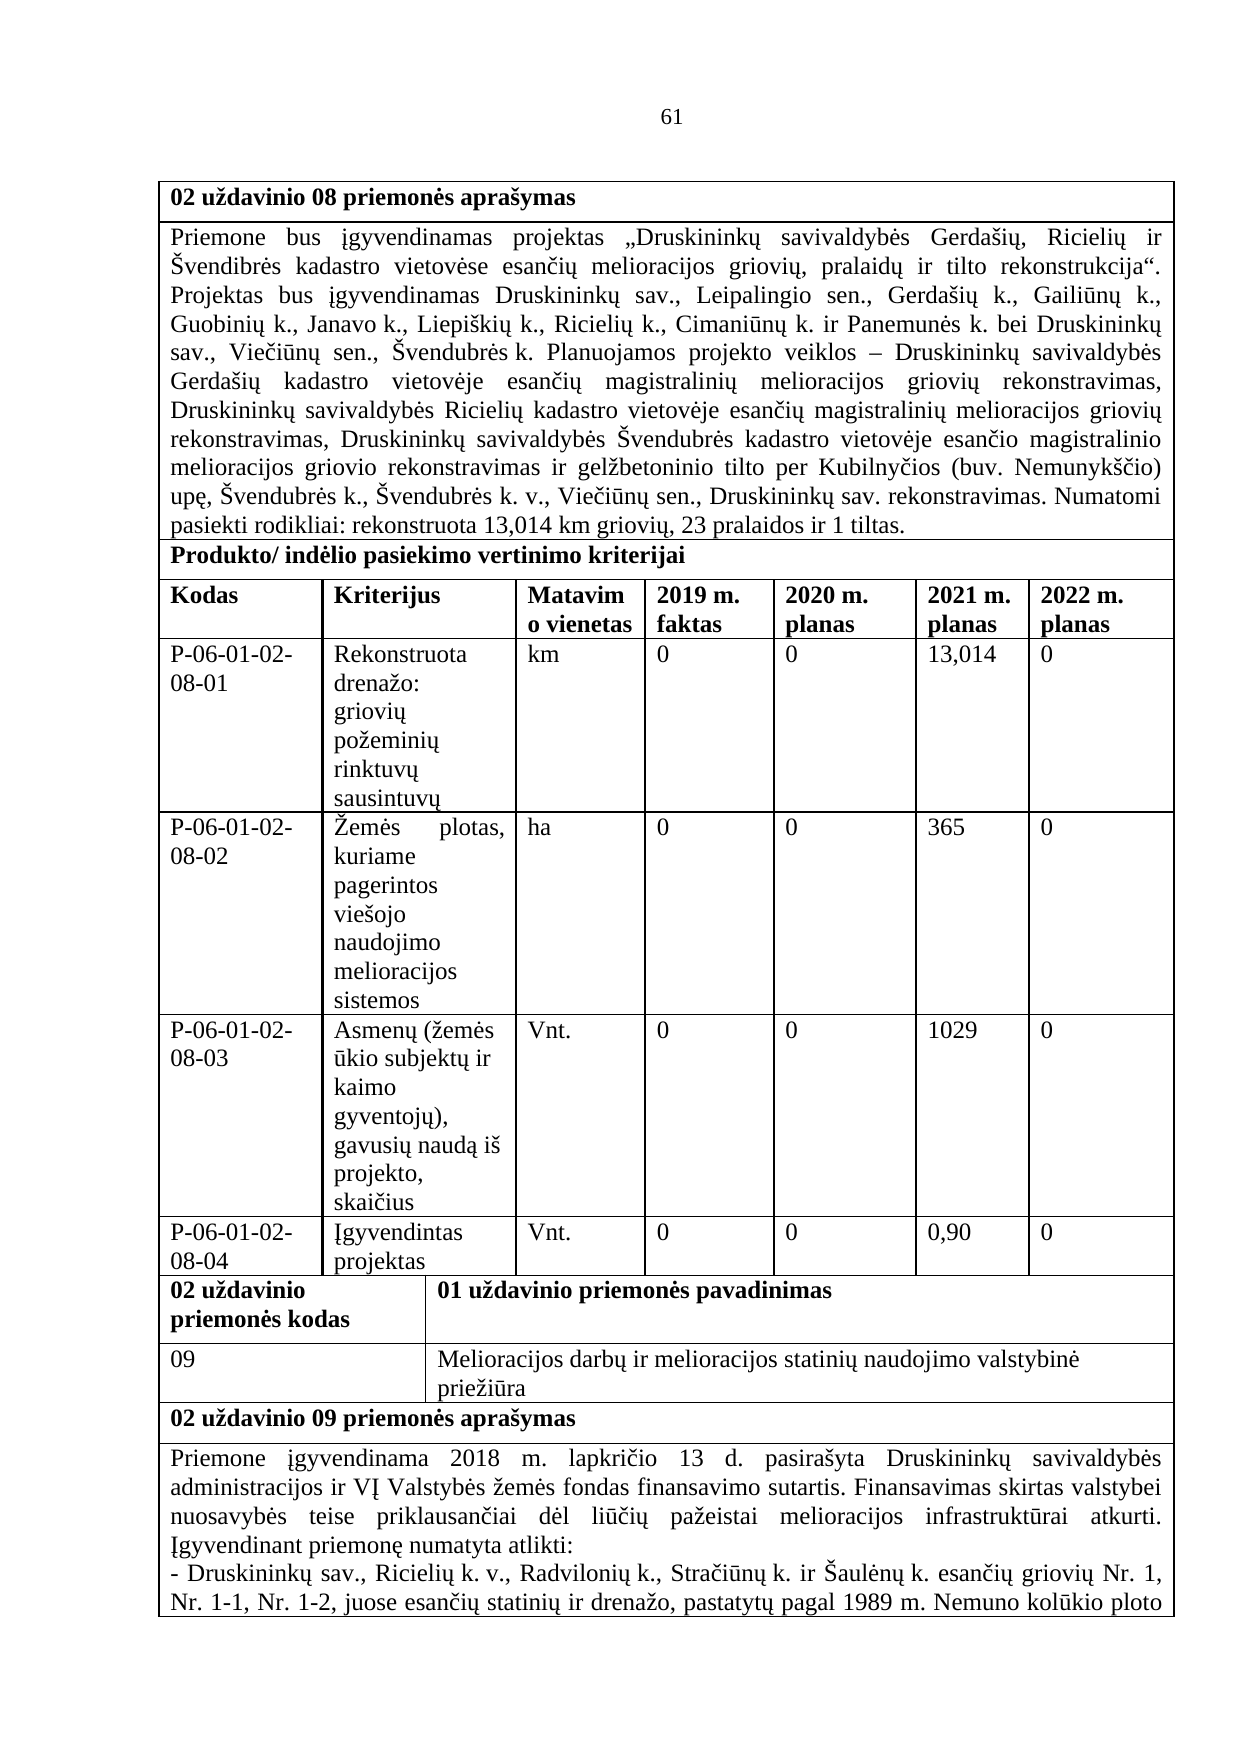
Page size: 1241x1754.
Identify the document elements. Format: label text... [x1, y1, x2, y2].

table_cell Vnt. [517, 1217, 644, 1274]
table_cell Priemone įgyvendinama 2018 m. lapkričio 13 d. pasirašyta Druskininkų savivaldybės administracijos ir VĮ Valstybės žemės fondas finansavimo sutartis. Finansavimas skirtas valstybei nuosavybės teise priklausančiai dėl liūčių pažeistai melioracijos infrastruktūrai atkurti. Įgyvendinant priemonę numatyta atlikti: - Druskininkų sav., Ricielių k. v., Radvilonių k., Stračiūnų k. ir Šaulėnų k. esančių griovių Nr. 1, Nr. 1-1, Nr. 1-2, juose esančių statinių ir drenažo, pastatytų pagal 1989 m. Nemuno kolūkio ploto [160, 1444, 1173, 1616]
table_cell 0 [1030, 813, 1173, 1014]
table_cell Vnt. [517, 1015, 644, 1216]
table_cell 09 [160, 1344, 425, 1402]
table_cell Asmenų (žemės ūkio subjektų ir kaimo gyventojų), gavusių naudą iš projekto, skaičius [324, 1015, 515, 1216]
table_cell Matavimo vienetas [517, 580, 644, 638]
table_cell P-06-01-02-08-04 [160, 1217, 321, 1274]
table_cell 1029 [917, 1015, 1028, 1216]
table_cell 01 uždavinio priemonės pavadinimas [426, 1276, 1173, 1343]
table_cell 0 [1030, 1217, 1173, 1274]
table_cell 02 uždavinio 08 priemonės aprašymas [160, 182, 1173, 221]
table_cell 0 [1030, 1015, 1173, 1216]
table_cell Įgyvendintas projektas [324, 1217, 515, 1274]
table_cell 0 [646, 1217, 773, 1274]
table_cell Priemone bus įgyvendinamas projektas „Druskininkų savivaldybės Gerdašių, Ricielių ir Švendibrės kadastro vietovėse esančių melioracijos griovių, pralaidų ir tilto rekonstrukcija“. Projektas bus įgyvendinamas Druskininkų sav., Leipalingio sen., Gerdašių k., Gailiūnų k., Guobinių k., Janavo k., Liepiškių k., Ricielių k., Cimaniūnų k. ir Panemunės k. bei Druskininkų sav., Viečiūnų sen., Švendubrės k. Planuojamos projekto veiklos – Druskininkų savivaldybės Gerdašių kadastro vietovėje esančių magistralinių melioracijos griovių rekonstravimas, Druskininkų savivaldybės Ricielių kadastro vietovėje esančių magistralinių melioracijos griovių rekonstravimas, Druskininkų savivaldybės Švendubrės kadastro vietovėje esančio magistralinio melioracijos griovio rekonstravimas ir gelžbetoninio tilto per Kubilnyčios (buv. Nemunykščio) upę, Švendubrės k., Švendubrės k. v., Viečiūnų sen., Druskininkų sav. rekonstravimas. Numatomi pasiekti rodikliai: rekonstruota 13,014 km griovių, 23 pralaidos ir 1 tiltas. [160, 223, 1173, 539]
table_cell 0 [1030, 639, 1173, 811]
table_cell 2022 m. planas [1030, 580, 1173, 638]
table_cell 02 uždavinio 09 priemonės aprašymas [160, 1403, 1173, 1442]
table_cell ha [517, 813, 644, 1014]
table_cell 0,90 [917, 1217, 1028, 1274]
table_cell 2019 m. faktas [646, 580, 773, 638]
table_cell Rekonstruota drenažo: griovių požeminių rinktuvų sausintuvų [324, 639, 515, 811]
table_cell 0 [775, 1217, 915, 1274]
table_cell 13,014 [917, 639, 1028, 811]
table_cell Kodas [160, 580, 321, 638]
table_cell 0 [646, 639, 773, 811]
table_cell 0 [646, 1015, 773, 1216]
table_cell 365 [917, 813, 1028, 1014]
table_cell 0 [775, 1015, 915, 1216]
table_cell 0 [646, 813, 773, 1014]
table_cell P-06-01-02-08-03 [160, 1015, 321, 1216]
table_cell 0 [775, 813, 915, 1014]
table_cell 2020 m. planas [775, 580, 915, 638]
table_cell Kriterijus [324, 580, 515, 638]
table_cell 2021 m. planas [917, 580, 1028, 638]
table_cell P-06-01-02-08-02 [160, 813, 321, 1014]
table_cell 02 uždavinio priemonės kodas [160, 1276, 425, 1343]
table_cell Produkto/ indėlio pasiekimo vertinimo kriterijai [160, 540, 1173, 579]
table_cell Melioracijos darbų ir melioracijos statinių naudojimo valstybinė priežiūra [426, 1344, 1173, 1402]
table_cell km [517, 639, 644, 811]
table_cell 0 [775, 639, 915, 811]
table_cell Žemės plotas, kuriame pagerintos viešojo naudojimo melioracijos sistemos [324, 813, 515, 1014]
table_cell P-06-01-02-08-01 [160, 639, 321, 811]
